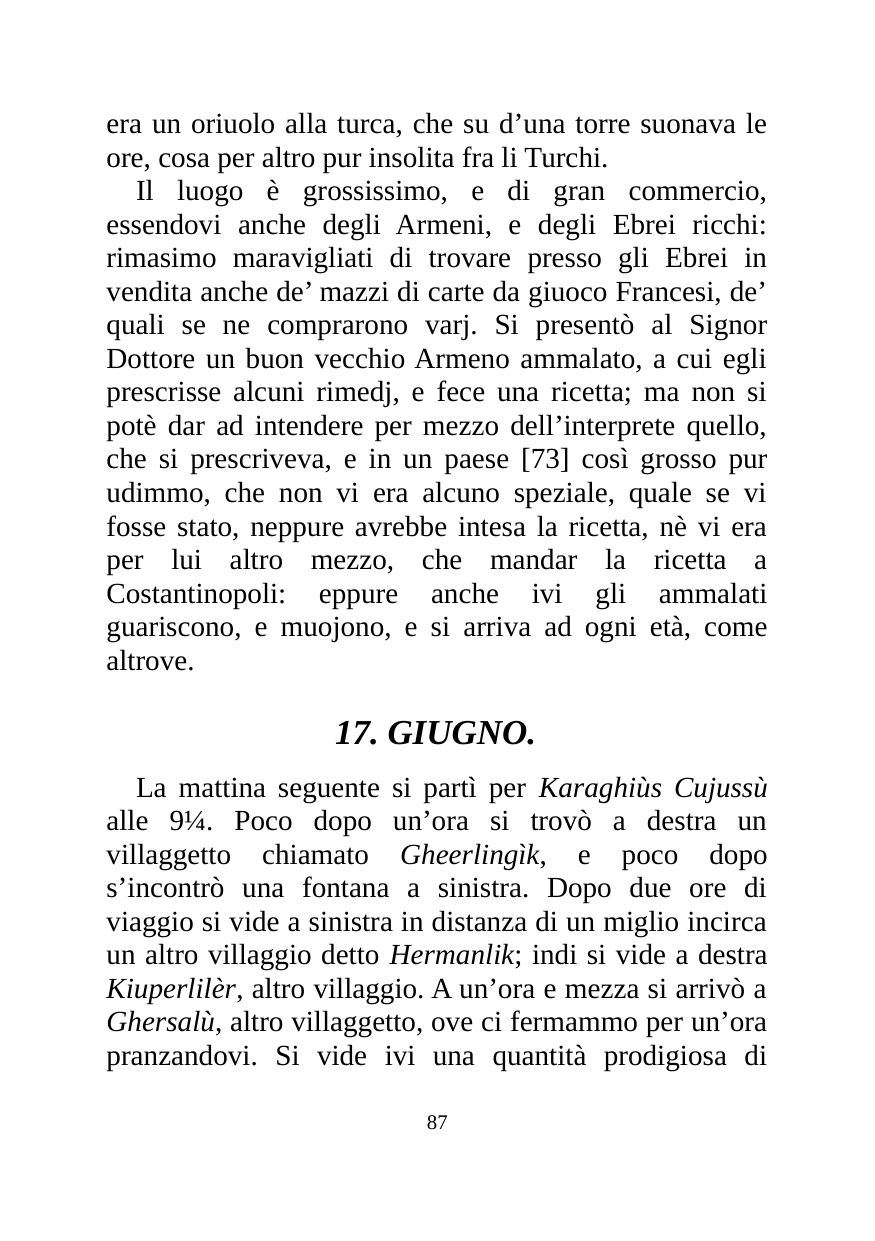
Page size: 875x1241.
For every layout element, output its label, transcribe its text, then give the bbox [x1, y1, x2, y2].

text La mattina seguente si partì per Karaghiùs Cujussù alle 9¼. Poco dopo un’ora si trovò a destra un villaggetto chiamato Gheerlingìk, e poco dopo s’incontrò una fontana a sinistra. Dopo due ore di viaggio si vide a sinistra in distanza di un miglio incirca un altro villaggio detto Hermanlik; indi si vide a destra Kiuperlilèr, altro villaggio. A un’ora e mezza si arrivò a Ghersalù, altro villaggetto, ove ci fermammo per un’ora pranzandovi. Si vide ivi una quantità prodigiosa di [106, 770, 768, 1072]
subtitle 17. GIUGNO. [106, 712, 768, 752]
text Il luogo è grossissimo, e di gran commercio, essendovi anche degli Armeni, e degli Ebrei ricchi: rimasimo maravigliati di trovare presso gli Ebrei in vendita anche de’ mazzi di carte da giuoco Francesi, de’ quali se ne comprarono varj. Si presentò al Signor Dottore un buon vecchio Armeno ammalato, a cui egli prescrisse alcuni rimedj, e fece una ricetta; ma non si potè dar ad intendere per mezzo dell’interprete quello, che si prescriveva, e in un paese [73] così grosso pur udimmo, che non vi era alcuno speziale, quale se vi fosse stato, neppure avrebbe intesa la ricetta, nè vi era per lui altro mezzo, che mandar la ricetta a Costantinopoli: eppure anche ivi gli ammalati guariscono, e muojono, e si arriva ad ogni età, come altrove. [106, 173, 768, 676]
text era un oriuolo alla turca, che su d’una torre suonava le ore, cosa per altro pur insolita fra li Turchi. [106, 106, 768, 173]
